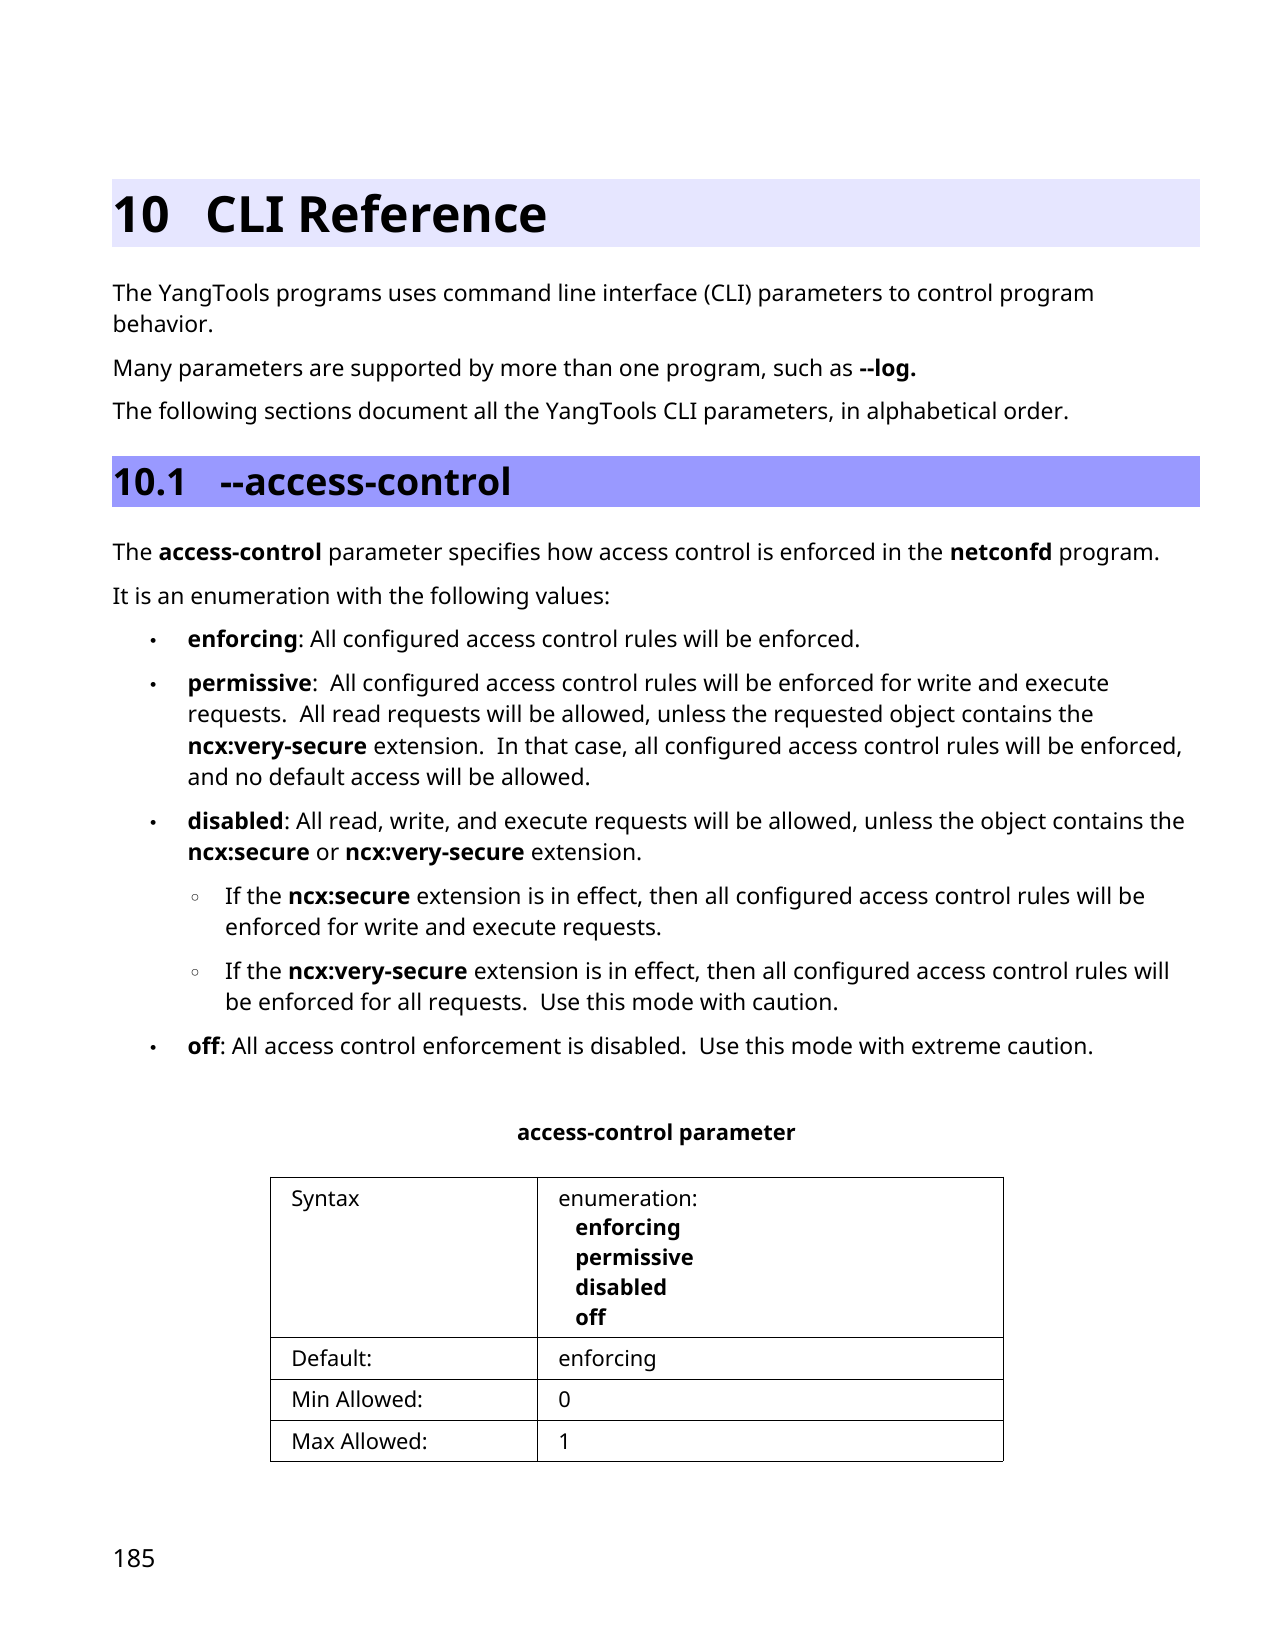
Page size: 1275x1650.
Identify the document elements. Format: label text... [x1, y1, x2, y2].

table_cell Min Allowed: [271, 1380, 537, 1420]
table_cell 1 [538, 1421, 1003, 1461]
list disabled: All read, write, and execute requests will be allowed, unless the object contains the ncx:secure or ncx:very-secure extension. [150, 804, 1200, 867]
table_cell Max Allowed: [271, 1421, 537, 1461]
list permissive: All configured access control rules will be enforced for write and execute requests. All read requests will be allowed, unless the requested object contains the ncx:very-secure extension. In that case, all configured access control rules will be enforced, and no default access will be allowed. [150, 667, 1200, 792]
text Many parameters are supported by more than one program, such as --log. [112, 351, 1200, 383]
table_header Syntax [271, 1178, 537, 1337]
list If the ncx:very-secure extension is in effect, then all configured access control rules will be enforced for all requests. Use this mode with caution. [187, 954, 1200, 1017]
table_cell 0 [538, 1380, 1003, 1420]
subtitle CLI Reference [112, 179, 1200, 247]
text It is an enumeration with the following values: [112, 579, 1200, 611]
subtitle access-control parameter [127, 1117, 1185, 1147]
subtitle --access-control [112, 456, 1200, 507]
table_header enumeration: enforcing permissive disabled off [538, 1178, 1003, 1337]
list off: All access control enforcement is disabled. Use this mode with extreme caution. [150, 1029, 1200, 1061]
table_cell Default: [271, 1338, 537, 1378]
table_cell enforcing [538, 1338, 1003, 1378]
text The YangTools programs uses command line interface (CLI) parameters to control program behavior. [112, 276, 1200, 339]
list enforcing: All configured access control rules will be enforced. [150, 623, 1200, 654]
text The access-control parameter specifies how access control is enforced in the netconfd program. [112, 536, 1200, 567]
text The following sections document all the YangTools CLI parameters, in alphabetical order. [112, 395, 1200, 426]
list If the ncx:secure extension is in effect, then all configured access control rules will be enforced for write and execute requests. [187, 879, 1200, 942]
